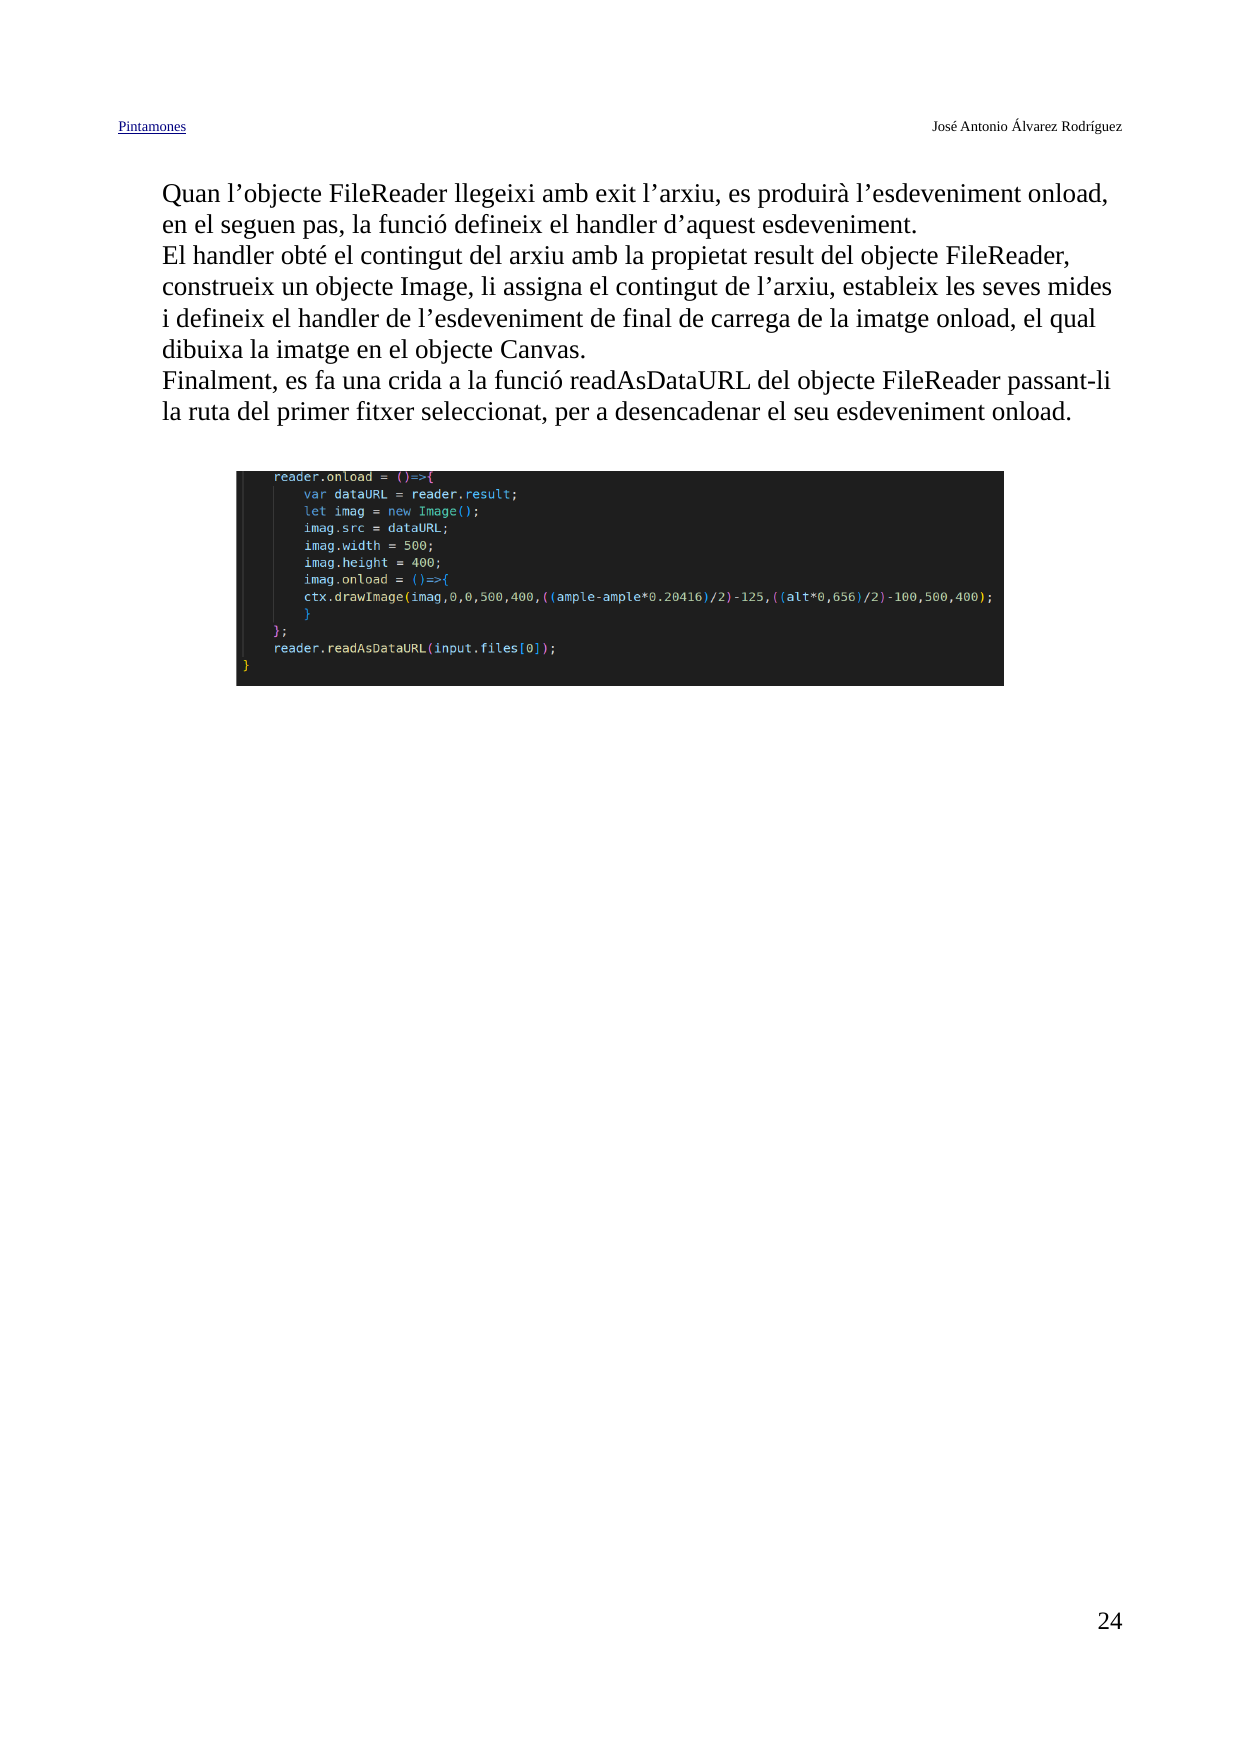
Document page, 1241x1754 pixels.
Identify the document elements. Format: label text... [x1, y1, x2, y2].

text El handler obté el contingut del arxiu amb la propietat result del objecte FileReader, construeix un objecte Image, li assigna el contingut de l’arxiu, estableix les seves mides i defineix el handler de l’esdeveniment de final de carrega de la imatge onload, el qual dibuixa la imatge en el objecte Canvas. [162, 239, 1122, 364]
text Quan l’objecte FileReader llegeixi amb exit l’arxiu, es produirà l’esdeveniment onload, en el seguen pas, la funció defineix el handler d’aquest esdeveniment. [162, 177, 1122, 239]
text Finalment, es fa una crida a la funció readAsDataURL del objecte FileReader passant-li la ruta del primer fitxer seleccionat, per a desencadenar el seu esdeveniment onload. [162, 364, 1122, 426]
picture [236, 471, 1004, 686]
